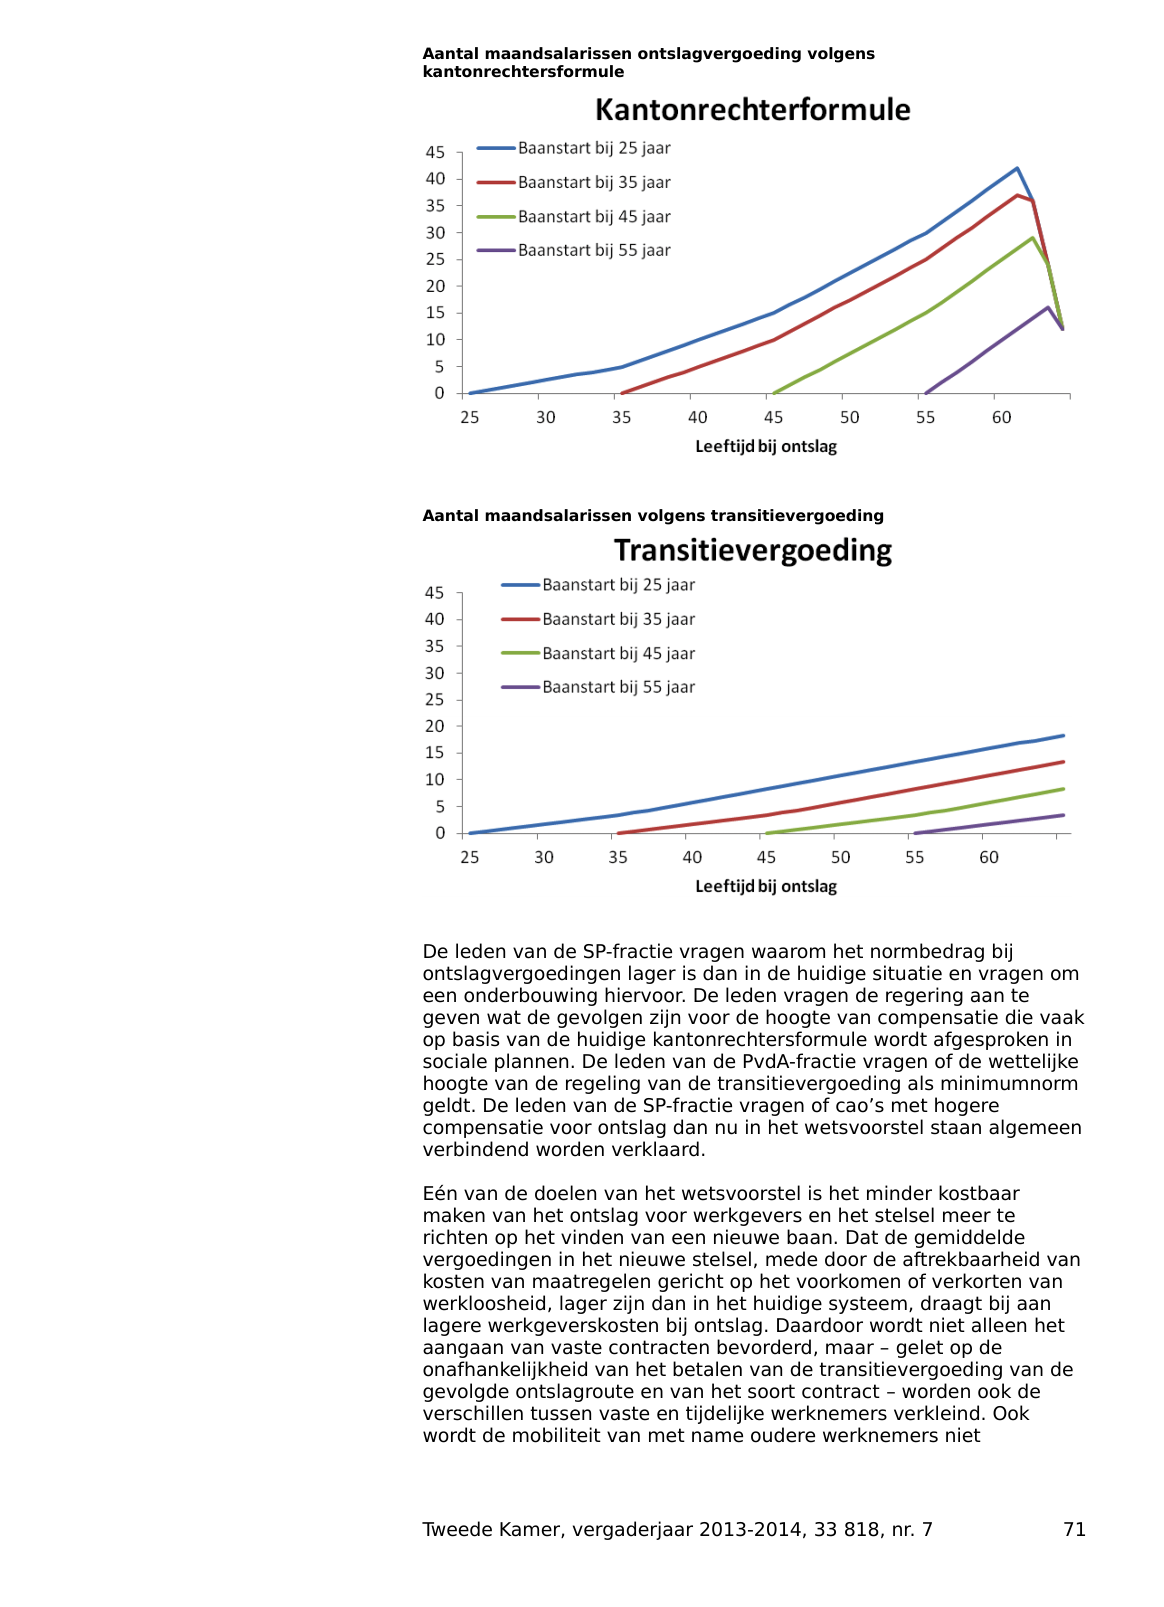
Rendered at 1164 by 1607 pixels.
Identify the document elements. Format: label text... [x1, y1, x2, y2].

text Eén van de doelen van het wetsvoorstel is het minder kostbaar maken van het ontslag voor werkgevers en het stelsel meer te richten op het vinden van een nieuwe baan. Dat de gemiddelde vergoedingen in het nieuwe stelsel, mede door de aftrekbaarheid van kosten van maatregelen gericht op het voorkomen of verkorten van werkloosheid, lager zijn dan in het huidige systeem, draagt bij aan lagere werkgeverskosten bij ontslag. Daardoor wordt niet alleen het aangaan van vaste contracten bevorderd, maar – gelet op de onafhankelijkheid van het betalen van de transitievergoeding van de gevolgde ontslagroute en van het soort contract – worden ook de verschillen tussen vaste en tijdelijke werknemers verkleind. Ook wordt de mobiliteit van met name oudere werknemers niet [422, 1183, 1087, 1447]
text Aantal maandsalarissen volgens transitievergoeding [422, 507, 1072, 525]
picture [422, 92, 1072, 459]
text De leden van de SP-fractie vragen waarom het normbedrag bij ontslagvergoedingen lager is dan in de huidige situatie en vragen om een onderbouwing hiervoor. De leden vragen de regering aan te geven wat de gevolgen zijn voor de hoogte van compensatie die vaak op basis van de huidige kantonrechtersformule wordt afgesproken in sociale plannen. De leden van de PvdA-fractie vragen of de wettelijke hoogte van de regeling van de transitievergoeding als minimumnorm geldt. De leden van de SP-fractie vragen of cao’s met hogere compensatie voor ontslag dan nu in het wetsvoorstel staan algemeen verbindend worden verklaard. [422, 941, 1087, 1161]
picture [422, 536, 1072, 897]
text Aantal maandsalarissen ontslagvergoeding volgens kantonrechtersformule [422, 45, 1072, 81]
